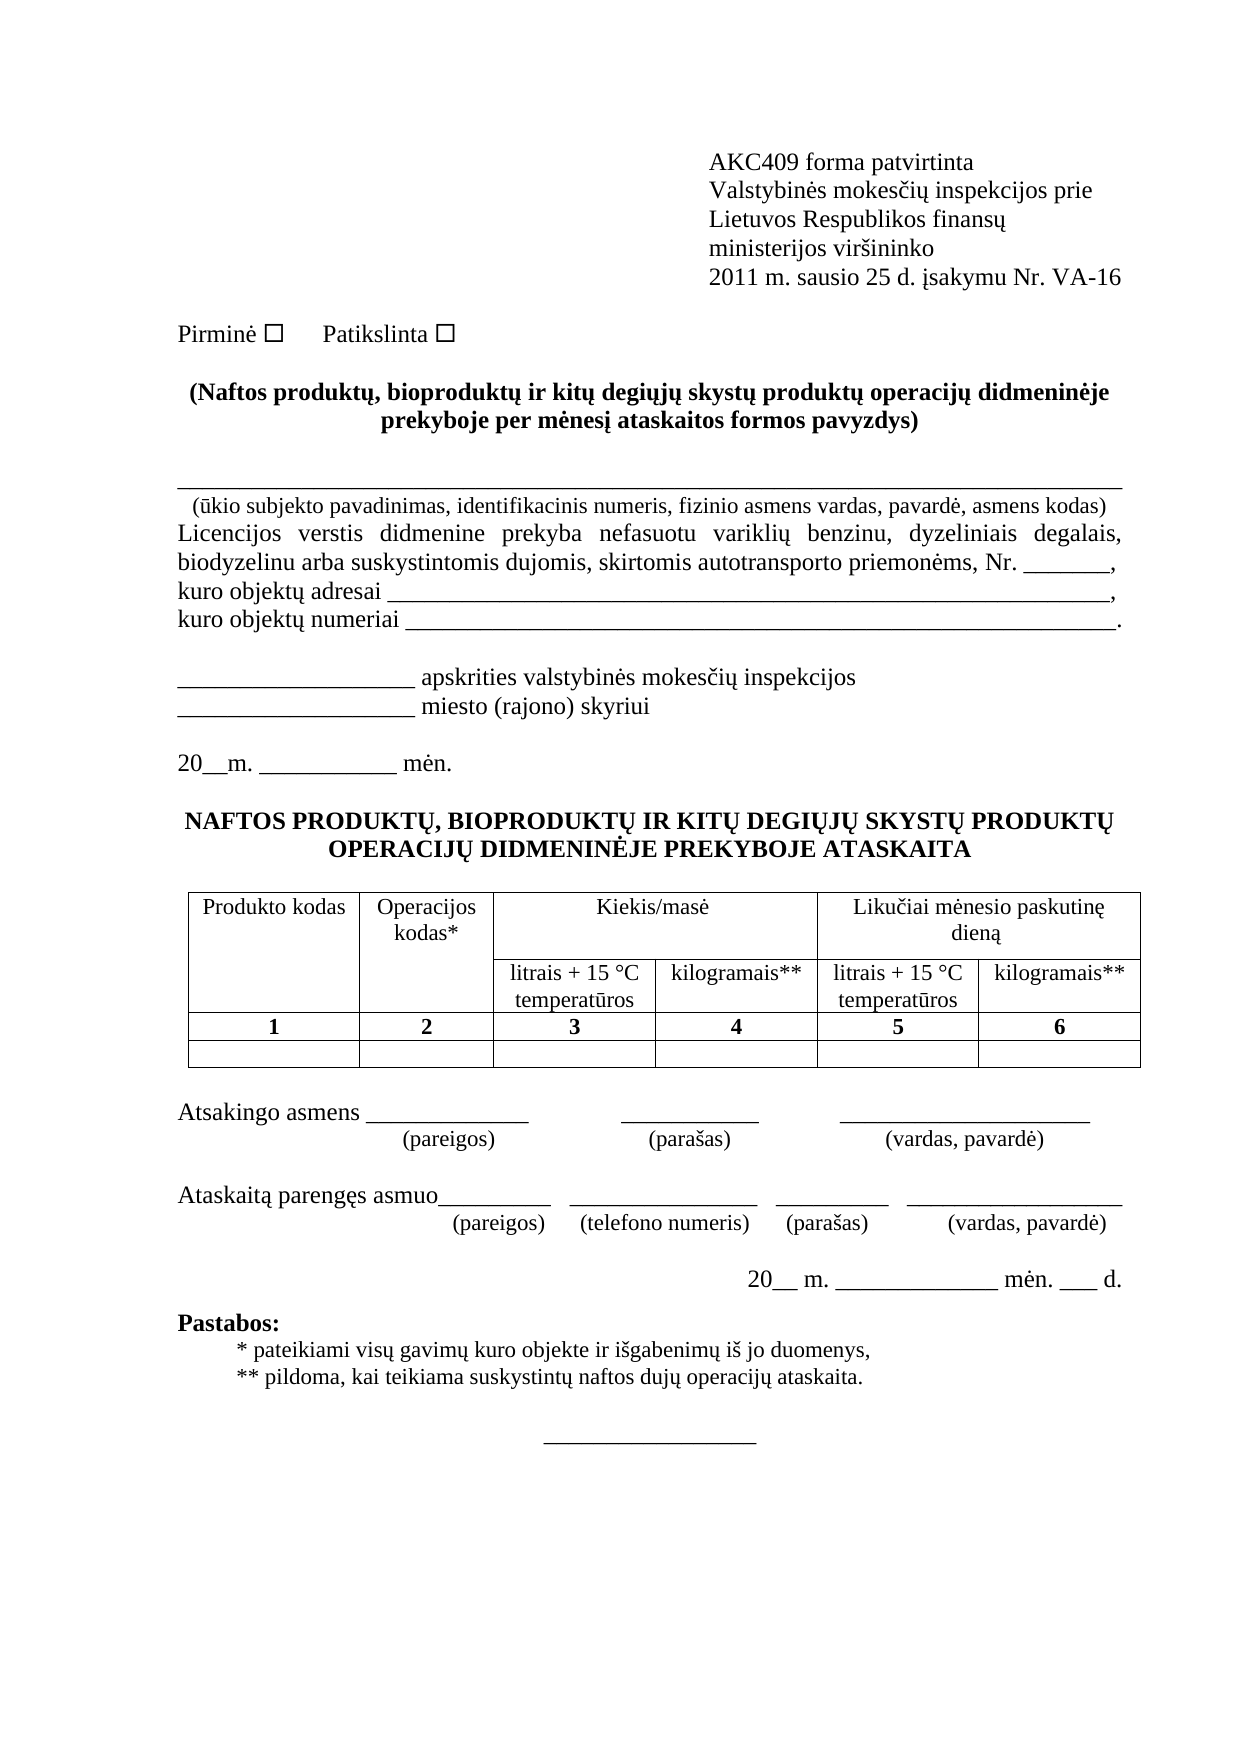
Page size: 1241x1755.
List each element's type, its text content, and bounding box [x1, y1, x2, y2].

table_cell kilogramais** [979, 960, 1140, 1012]
text Ataskaitą parengęs asmuo_________ ___________ ____ _________ [177, 1181, 1122, 1209]
text kuro objektų adresai , [177, 576, 1122, 604]
text kuro objektų numeriai . [177, 604, 1122, 633]
text * pateikiami visų gavimų kuro objekte ir išgabenimų iš jo duomenys, [177, 1336, 1122, 1363]
text Valstybinės mokesčių inspekcijos prie [177, 176, 1122, 204]
table_header Produkto kodas [189, 893, 359, 1012]
table_cell litrais + 15 °C temperatūros [818, 960, 978, 1012]
text Licencijos verstis didmenine prekyba nefasuotu variklių benzinu, dyzeliniais degalais, biodyzelinu arba suskystintomis dujomis, skirtomis autotransporto priemonėms, Nr. , [177, 518, 1122, 576]
table_cell 6 [979, 1013, 1140, 1039]
text _ [177, 463, 1122, 488]
table_header Operacijos kodas* [360, 893, 493, 1012]
table_cell 5 [818, 1013, 978, 1039]
text (pareigos) (parašas) (vardas, pavardė) [402, 1126, 1122, 1152]
table_cell [360, 1041, 493, 1067]
text (pareigos) (telefono numeris) (parašas) (vardas, pavardė) [452, 1209, 1122, 1236]
table_cell litrais + 15 °C temperatūros [494, 960, 655, 1012]
text NAFTOS PRODUKTŲ, BIOPRODUKTŲ IR KITŲ DEGIŲJŲ SKYSTŲ PRODUKTŲ OPERACIJŲ DIDMENINĖJE PREKYBOJE ATASKAITA [177, 806, 1122, 863]
text Pirminė [] Patikslinta [] [177, 319, 1122, 348]
table_cell [979, 1041, 1140, 1067]
text Lietuvos Respublikos finansų [177, 204, 1122, 233]
text Atsakingo asmens _____________ ___________ ____________________ [177, 1097, 1122, 1126]
table_cell [656, 1041, 817, 1067]
text 20__ m. _____________ mėn. ___ d. [177, 1264, 1122, 1293]
text 20__m. ___________ mėn. [177, 748, 1122, 777]
table_cell 3 [494, 1013, 655, 1039]
table_cell [494, 1041, 655, 1067]
text (Naftos produktų, bioproduktų ir kitų degiųjų skystų produktų operacijų didmeninėje prekyboje per mėnesį ataskaitos formos pavyzdys) [177, 377, 1122, 434]
table_cell [189, 1041, 359, 1067]
table_cell kilogramais** [656, 960, 817, 1012]
text (ūkio subjekto pavadinimas, identifikacinis numeris, fizinio asmens vardas, pavardė, asmens kodas) [177, 492, 1122, 518]
table_cell 4 [656, 1013, 817, 1039]
text Pastabos: [177, 1308, 1122, 1336]
text _________________ [177, 1418, 1122, 1447]
text ___________________ miesto (rajono) skyriui [177, 691, 1122, 719]
table_header Kiekis/masė [494, 893, 817, 958]
table_cell [818, 1041, 978, 1067]
table_header Likučiai mėnesio paskutinę dieną [818, 893, 1140, 958]
text ministerijos viršininko [177, 233, 1122, 262]
text 2011 m. sausio 25 d. įsakymu Nr. VA-16 [177, 262, 1122, 291]
table_cell 2 [360, 1013, 493, 1039]
text AKC409 forma patvirtinta [177, 147, 1122, 176]
table_cell 1 [189, 1013, 359, 1039]
text ___________________ apskrities valstybinės mokesčių inspekcijos [177, 662, 1122, 691]
text ** pildoma, kai teikiama suskystintų naftos dujų operacijų ataskaita. [177, 1363, 1122, 1389]
